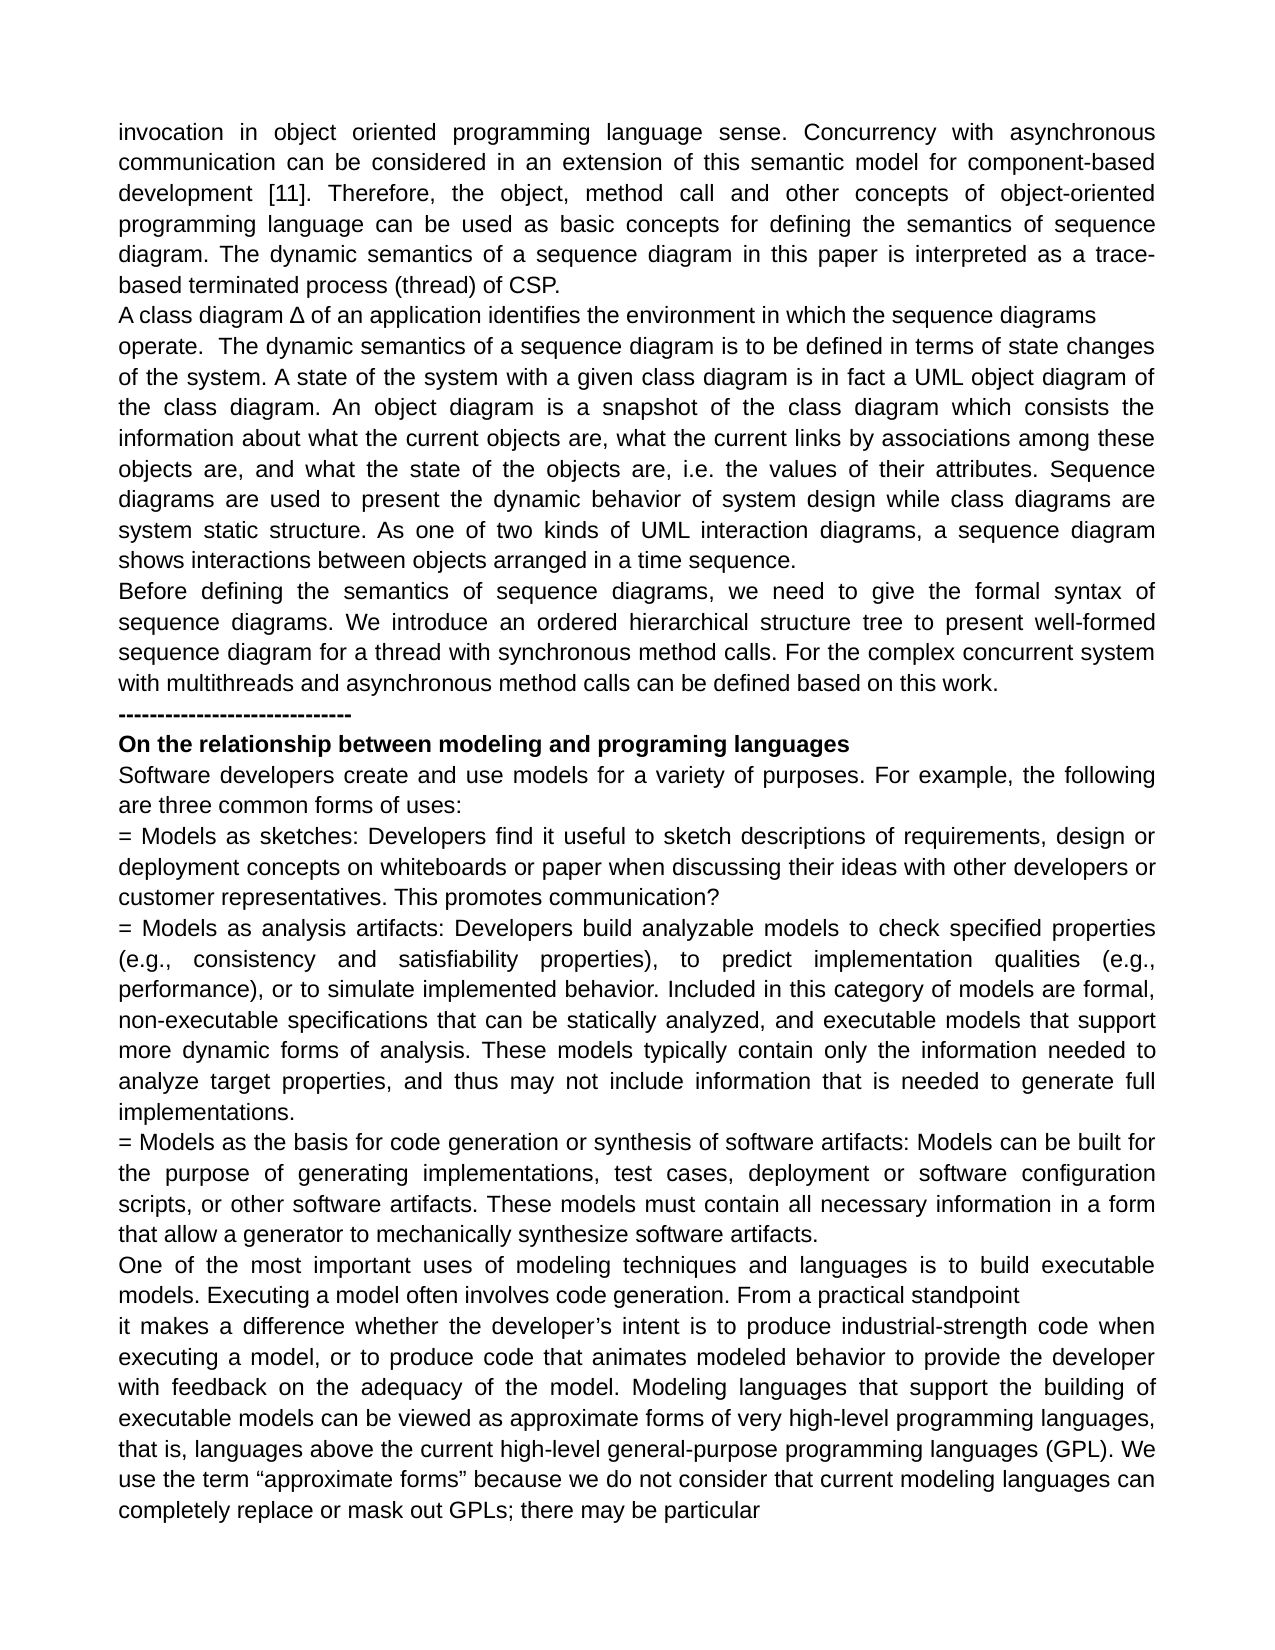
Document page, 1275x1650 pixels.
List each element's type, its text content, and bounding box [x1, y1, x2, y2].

text On the relationship between modeling and programing languages [118, 731, 1157, 757]
text Before defining the semantics of sequence diagrams, we need to give the formal syntax of sequence diagrams. We introduce an ordered hierarchical structure tree to present well-formed sequence diagram for a thread with synchronous method calls. For the complex concurrent system with multithreads and asynchronous method calls can be defined based on this work. [118, 577, 1157, 696]
text invocation in object oriented programming language sense. Concurrency with asynchronous communication can be considered in an extension of this semantic model for component-based development [11]. Therefore, the object, method call and other concepts of object-oriented programming language can be used as basic concepts for defining the semantics of sequence diagram. The dynamic semantics of a sequence diagram in this paper is interpreted as a trace-based terminated process (thread) of CSP. [118, 118, 1157, 298]
text One of the most important uses of modeling techniques and languages is to build executable models. Executing a model often involves code generation. From a practical standpoint [118, 1251, 1157, 1309]
text Software developers create and use models for a variety of purposes. For example, the following are three common forms of uses: [118, 761, 1157, 819]
text = Models as analysis artifacts: Developers build analyzable models to check specified properties (e.g., consistency and satisfiability properties), to predict implementation qualities (e.g., performance), or to simulate implemented behavior. Included in this category of models are formal, non-executable specifications that can be statically analyzed, and executable models that support more dynamic forms of analysis. These models typically contain only the information needed to analyze target properties, and thus may not include information that is needed to generate full implementations. [118, 914, 1157, 1125]
text ------------------------------ [118, 700, 1157, 727]
text = Models as sketches: Developers find it useful to sketch descriptions of requirements, design or deployment concepts on whiteboards or paper when discussing their ideas with other developers or customer representatives. This promotes communication? [118, 822, 1157, 911]
text it makes a difference whether the developer’s intent is to produce industrial-strength code when executing a model, or to produce code that animates modeled behavior to provide the developer with feedback on the adequacy of the model. Modeling languages that support the building of executable models can be viewed as approximate forms of very high-level programming languages, that is, languages above the current high-level general-purpose programming languages (GPL). We use the term “approximate forms” because we do not consider that current modeling languages can completely replace or mask out GPLs; there may be particular [118, 1312, 1157, 1523]
text operate. The dynamic semantics of a sequence diagram is to be defined in terms of state changes of the system. A state of the system with a given class diagram is in fact a UML object diagram of the class diagram. An object diagram is a snapshot of the class diagram which consists the information about what the current objects are, what the current links by associations among these objects are, and what the state of the objects are, i.e. the values of their attributes. Sequence diagrams are used to present the dynamic behavior of system design while class diagrams are system static structure. As one of two kinds of UML interaction diagrams, a sequence diagram shows interactions between objects arranged in a time sequence. [118, 332, 1157, 574]
text = Models as the basis for code generation or synthesis of software artifacts: Models can be built for the purpose of generating implementations, test cases, deployment or software configuration scripts, or other software artifacts. These models must contain all necessary information in a form that allow a generator to mechanically synthesize software artifacts. [118, 1129, 1157, 1247]
text A class diagram ∆ of an application identifies the environment in which the sequence diagrams [118, 302, 1157, 329]
